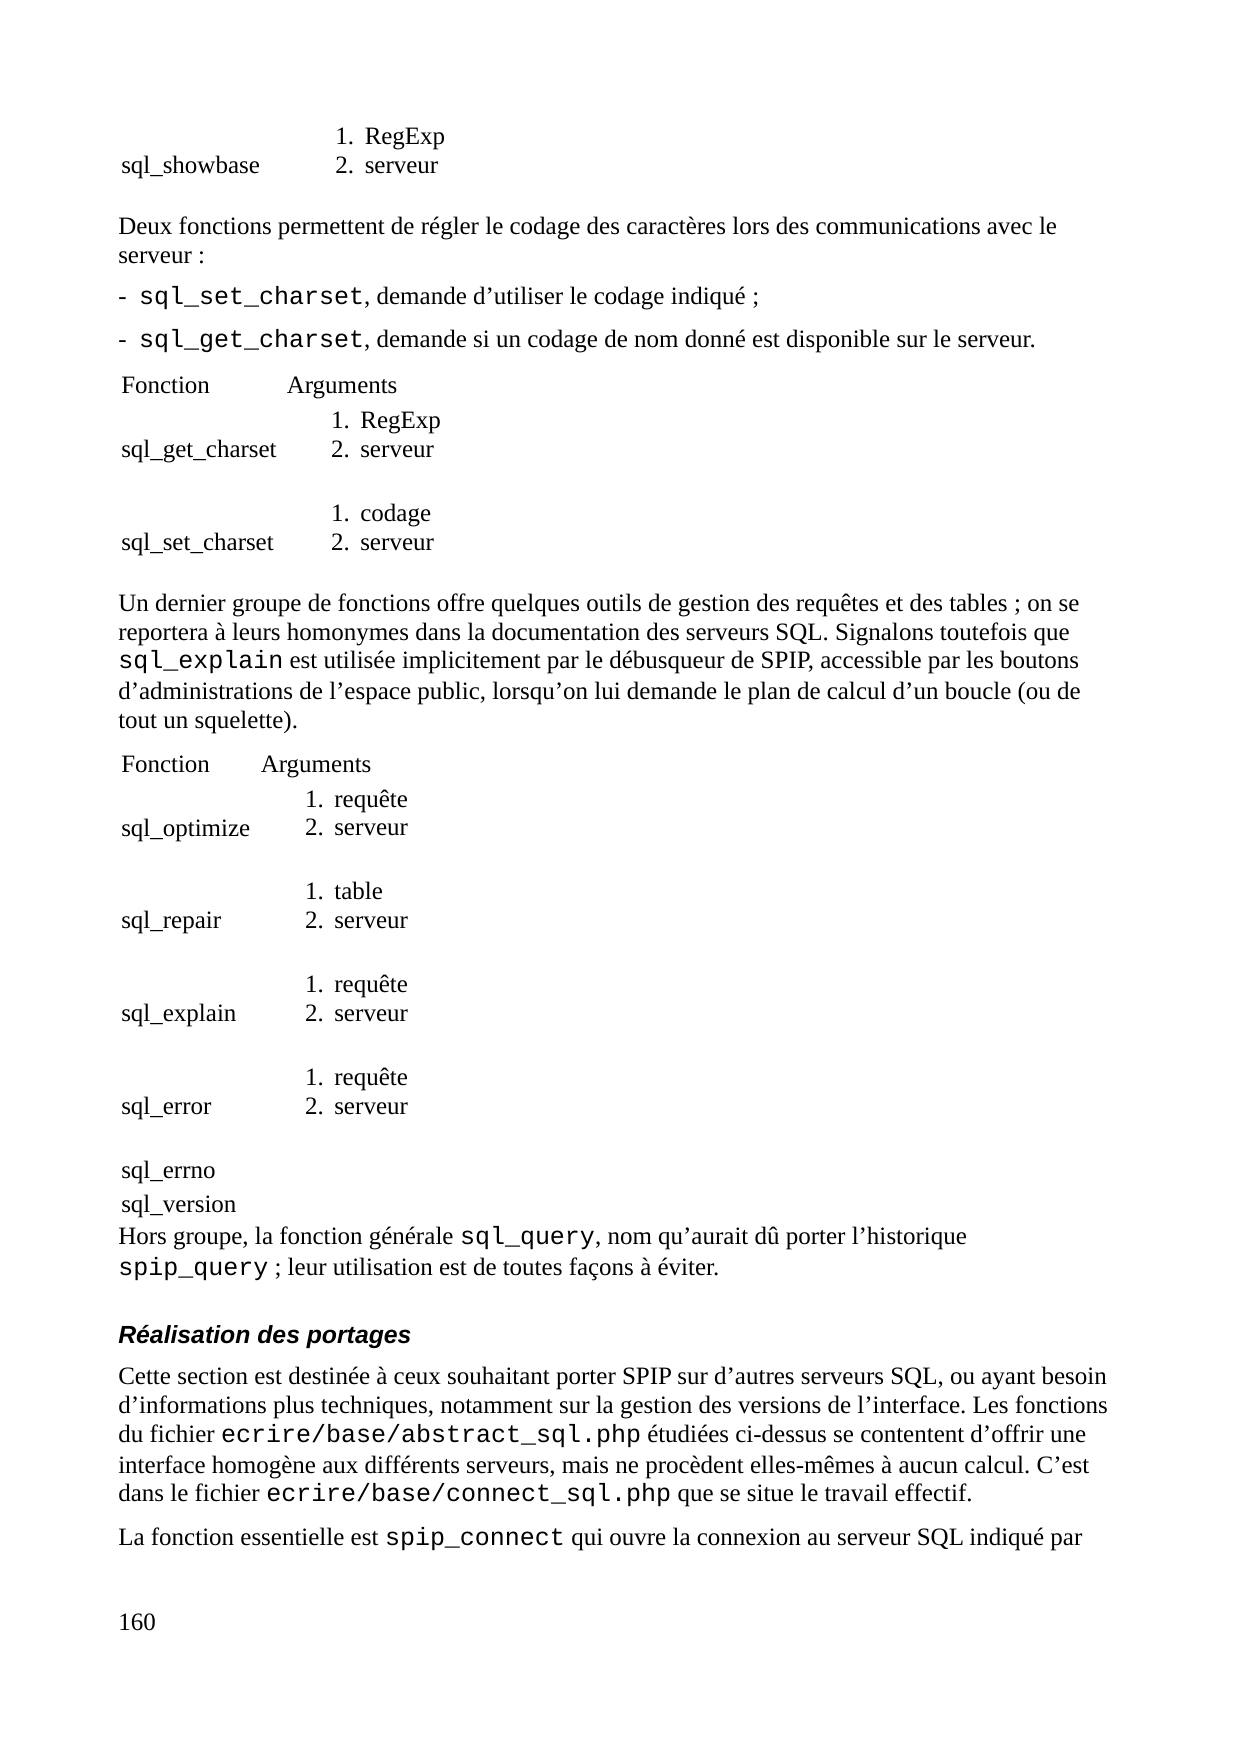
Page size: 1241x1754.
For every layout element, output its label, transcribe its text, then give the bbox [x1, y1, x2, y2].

table_cell sql_repair [118, 874, 258, 966]
table_header Arguments [258, 746, 420, 781]
table_cell sql_errno [118, 1152, 258, 1187]
table_cell codage serveur [284, 495, 453, 588]
table_cell sql_explain [118, 966, 258, 1059]
table_cell sql_optimize [118, 781, 258, 873]
text Cette section est destinée à ceux souhaitant porter SPIP sur d’autres serveurs SQL, ou ayant besoin d’informations plus techniques, notamment sur la gestion des versions de l’interface. Les fonctions du fichier ecrire/base/abstract_sql.php étudiées ci-dessus se contentent d’offrir une interface homogène aux différents serveurs, mais ne procèdent elles-mêmes à aucun calcul. C’est dans le fichier ecrire/base/connect_sql.php que se situe le travail effectif. [118, 1361, 1122, 1509]
text - sql_get_charset, demande si un codage de nom donné est disponible sur le serveur. [118, 324, 1122, 355]
text - sql_set_charset, demande d’utiliser le codage indiqué ; [118, 281, 1122, 312]
table_cell sql_showbase [118, 118, 288, 211]
text Hors groupe, la fonction générale sql_query, nom qu’aurait dû porter l’historique spip_query ; leur utilisation est de toutes façons à éviter. [118, 1221, 1122, 1283]
table_cell sql_set_charset [118, 495, 284, 588]
text Un dernier groupe de fonctions offre quelques outils de gestion des requêtes et des tables ; on se reportera à leurs homonymes dans la documentation des serveurs SQL. Signalons toutefois que sql_explain est utilisée implicitement par le débusqueur de SPIP, accessible par les boutons d’administrations de l’espace public, lorsqu’on lui demande le plan de calcul d’un boucle (ou de tout un squelette). [118, 588, 1122, 734]
table_cell [258, 1187, 420, 1221]
table_cell sql_error [118, 1059, 258, 1152]
text Deux fonctions permettent de régler le codage des caractères lors des communications avec le serveur : [118, 211, 1122, 268]
subtitle Réalisation des portages [118, 1320, 1122, 1349]
table_header Arguments [284, 368, 453, 402]
table_cell requête serveur [258, 966, 420, 1059]
table_cell requête serveur [258, 781, 420, 873]
text La fonction essentielle est spip_connect qui ouvre la connexion au serveur SQL indiqué par [118, 1522, 1122, 1553]
table_cell sql_version [118, 1187, 258, 1221]
table_cell RegExp serveur [284, 402, 453, 495]
table_cell table serveur [258, 874, 420, 966]
table_header Fonction [118, 368, 284, 402]
table_cell requête serveur [258, 1059, 420, 1152]
table_cell [258, 1152, 420, 1187]
table_cell RegExp serveur [288, 118, 1122, 211]
table_cell sql_get_charset [118, 402, 284, 495]
table_header Fonction [118, 746, 258, 781]
